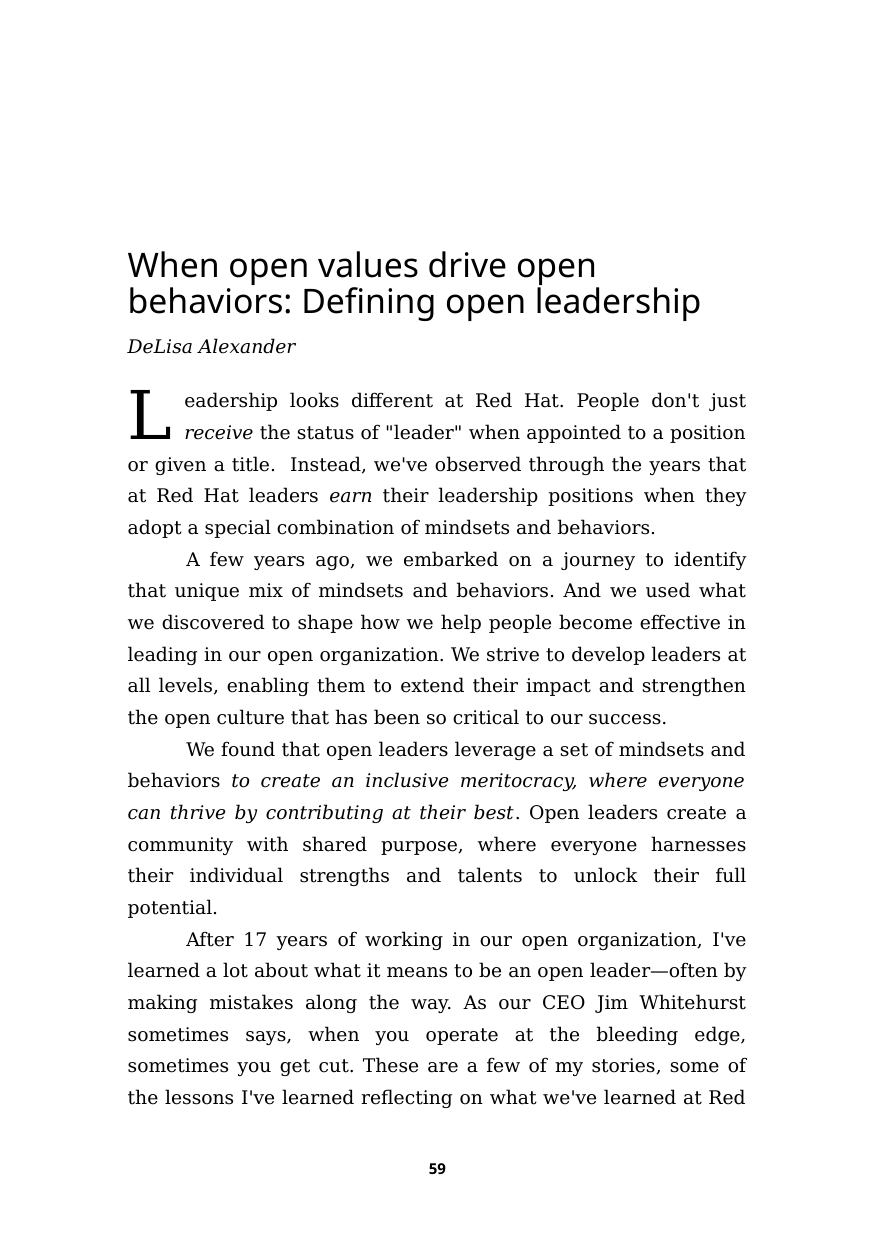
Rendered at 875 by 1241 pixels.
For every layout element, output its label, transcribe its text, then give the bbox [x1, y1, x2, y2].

text Leadership looks different at Red Hat. People don't just receive the status of "leader" when appointed to a position or given a title. Instead, we've observed through the years that at Red Hat leaders earn their leadership positions when they adopt a special combination of mindsets and behaviors. [127, 391, 747, 539]
subtitle When open values drive open behaviors: Defining open leadership [127, 246, 747, 324]
text We found that open leaders leverage a set of mindsets and behaviors to create an inclusive meritocracy, where everyone can thrive by contributing at their best. Open leaders create a community with shared purpose, where everyone harnesses their individual strengths and talents to unlock their full potential. [127, 739, 747, 919]
text A few years ago, we embarked on a journey to identify that unique mix of mindsets and behaviors. And we used what we discovered to shape how we help people become effective in leading in our open organization. We strive to develop leaders at all levels, enabling them to extend their impact and strengthen the open culture that has been so critical to our success. [127, 549, 747, 729]
text After 17 years of working in our open organization, I've learned a lot about what it means to be an open leader—often by making mistakes along the way. As our CEO Jim Whitehurst sometimes says, when you operate at the bleeding edge, sometimes you get cut. These are a few of my stories, some of the lessons I've learned reflecting on what we've learned at Red [127, 929, 747, 1109]
text DeLisa Alexander [127, 336, 747, 358]
